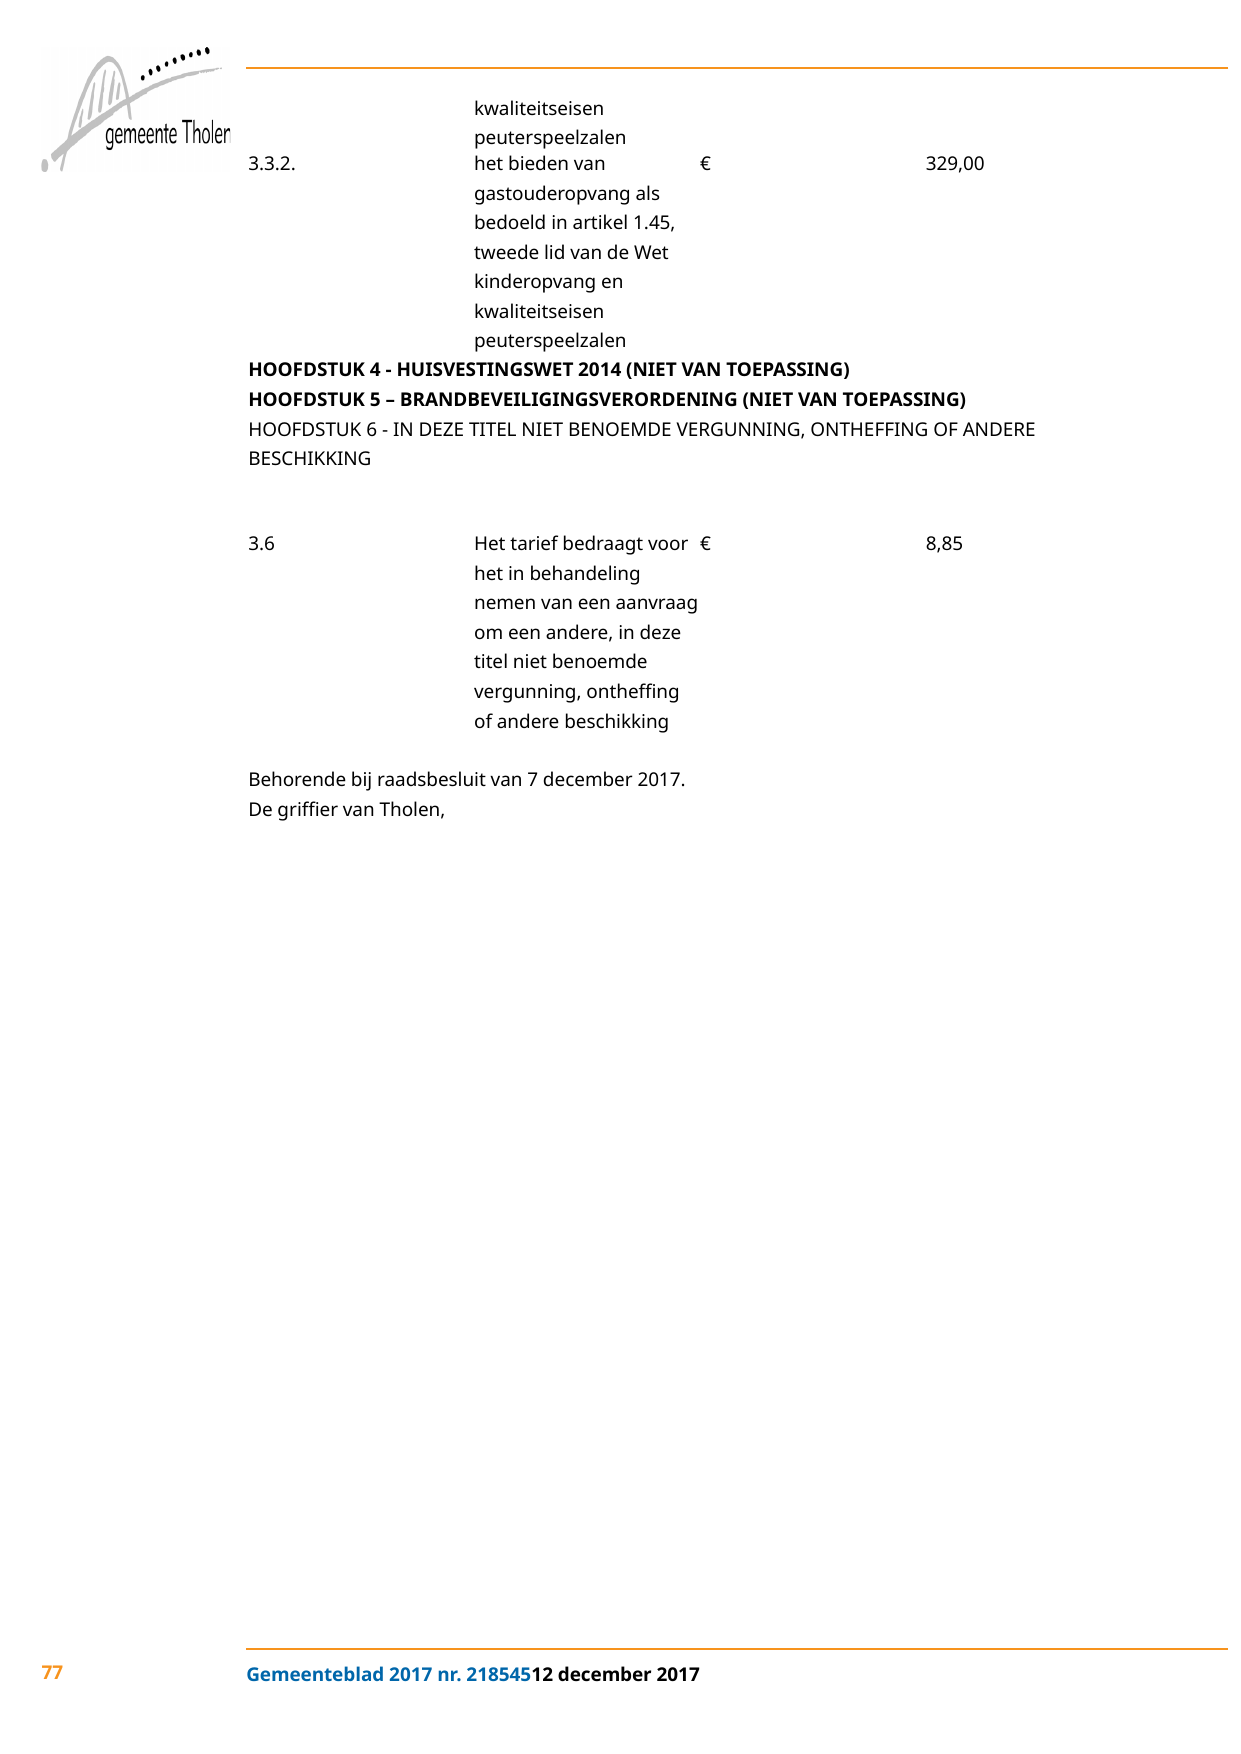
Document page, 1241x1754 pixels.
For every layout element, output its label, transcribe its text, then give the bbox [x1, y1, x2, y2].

text HOOFDSTUK 5 – BRANDBEVEILIGINGSVERORDENING (NIET VAN TOEPASSING) [248, 386, 1152, 412]
table_cell Het tarief bedraagt voor het in behandeling nemen van een aanvraag om een andere, in deze titel niet benoemde vergunning, ontheffing of andere beschikking [474, 530, 700, 733]
picture [41, 47, 231, 172]
table_cell [700, 95, 926, 150]
table_cell € [700, 150, 926, 353]
table_cell 329,00 [926, 150, 1152, 353]
text Behorende bij raadsbesluit van 7 december 2017. [248, 766, 1152, 792]
table_cell [248, 95, 474, 150]
table_cell 8,85 [926, 530, 1152, 733]
table_cell het bieden van gastouderopvang als bedoeld in artikel 1.45, tweede lid van de Wet kinderopvang en kwaliteitseisen peuterspeelzalen [474, 150, 700, 353]
table_header [700, 505, 926, 530]
text HOOFDSTUK 6 - IN DEZE TITEL NIET BENOEMDE VERGUNNING, ONTHEFFING OF ANDERE BESCHIKKING [248, 416, 1152, 471]
table_cell € [700, 530, 926, 733]
text HOOFDSTUK 4 - HUISVESTINGSWET 2014 (NIET VAN TOEPASSING) [248, 357, 1152, 382]
table_cell kwaliteitseisen peuterspeelzalen [474, 95, 700, 150]
table_header [474, 505, 700, 530]
table_cell [926, 95, 1152, 150]
text De griffier van Tholen, [248, 796, 1152, 822]
table_cell 3.3.2. [248, 150, 474, 353]
table_cell 3.6 [248, 530, 474, 733]
table_header [248, 505, 474, 530]
